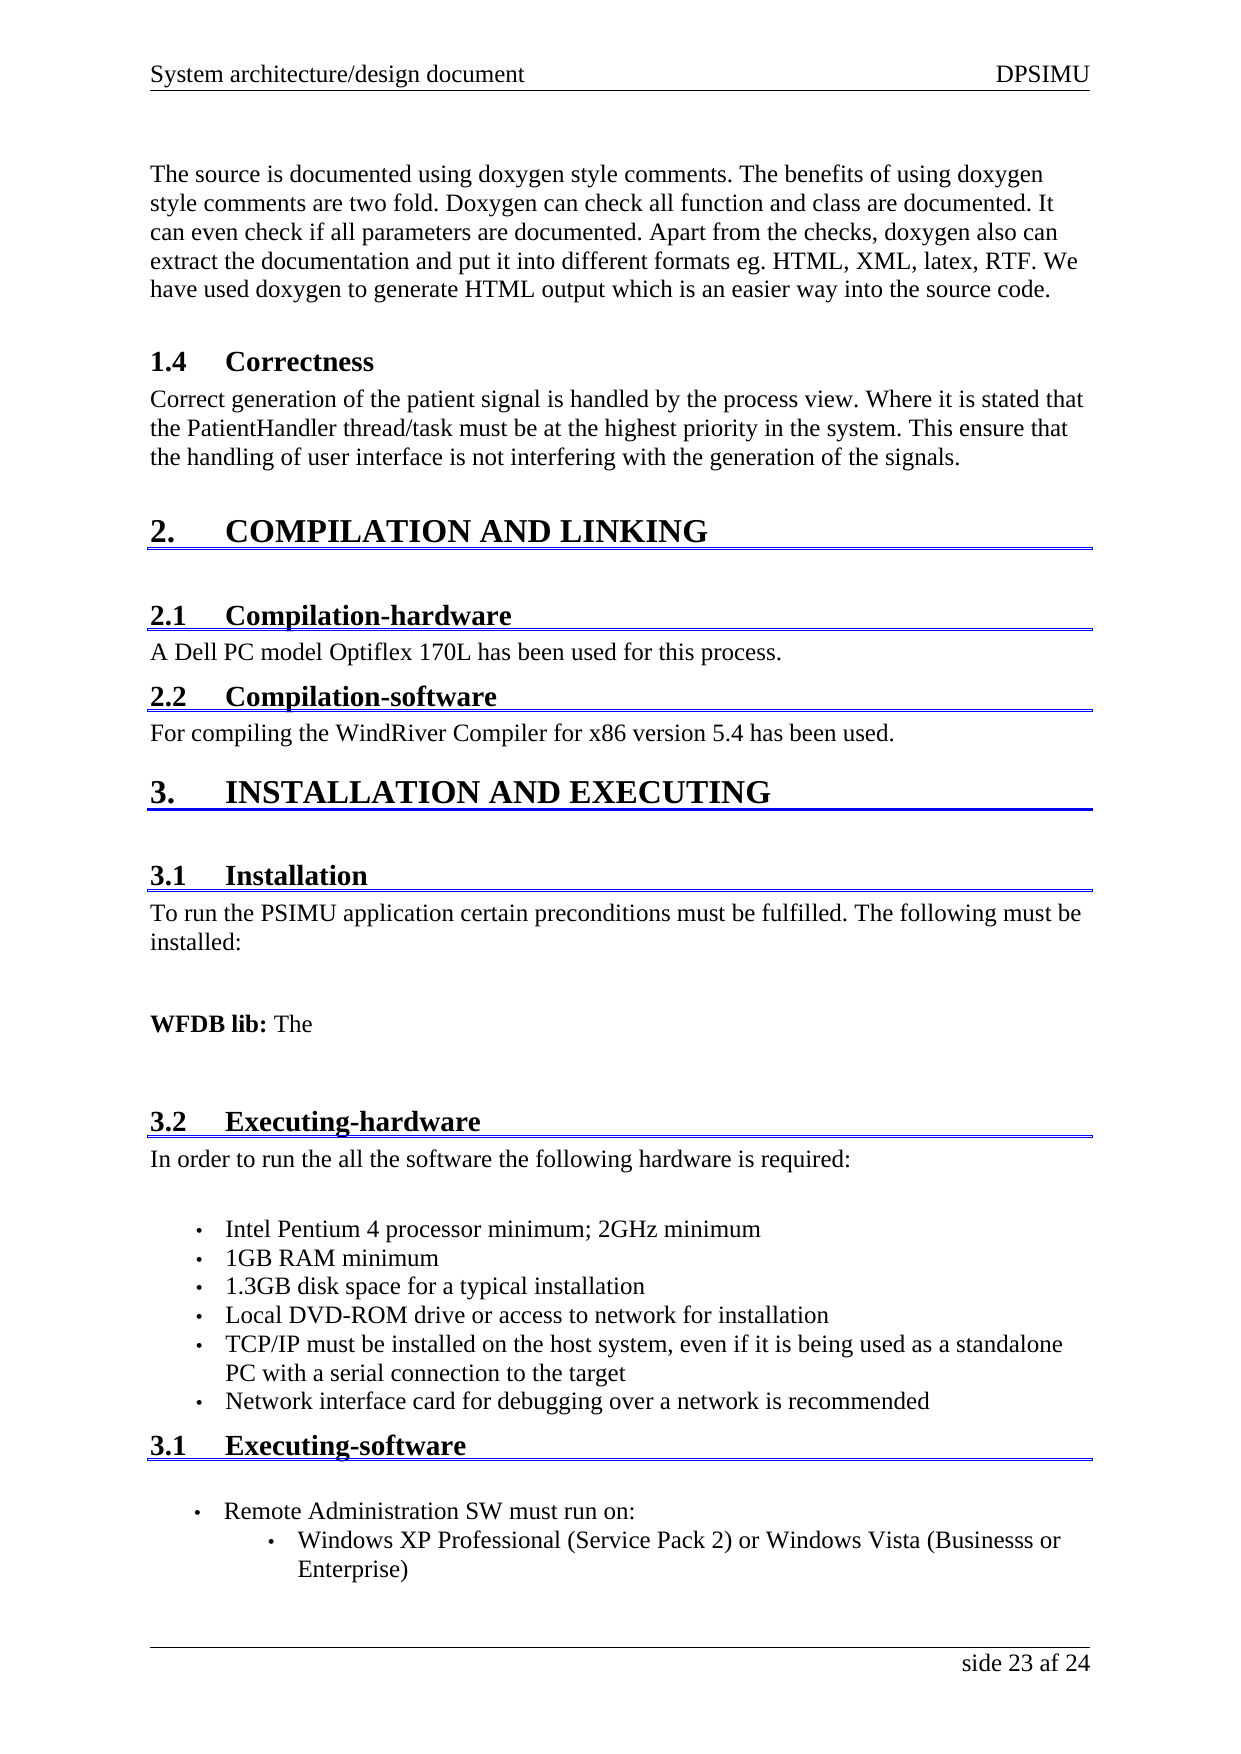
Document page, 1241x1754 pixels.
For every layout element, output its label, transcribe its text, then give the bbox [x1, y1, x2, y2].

subtitle INSTALLATION AND Executing [150, 772, 1090, 808]
list Windows XP Professional (Service Pack 2) or Windows Vista (Businesss or Enterprise) [268, 1525, 1090, 1582]
subtitle Correctness [150, 344, 1090, 378]
list Local DVD-ROM drive or access to network for installation [196, 1300, 1090, 1329]
list 1GB RAM minimum [196, 1243, 1090, 1271]
subtitle Compilation-hardware [150, 598, 1090, 628]
list TCP/IP must be installed on the host system, even if it is being used as a standalone PC with a serial connection to the target [196, 1329, 1090, 1386]
subtitle Compilation-software [150, 679, 1090, 709]
subtitle Installation [150, 858, 1090, 889]
list Remote Administration SW must run on: [194, 1496, 1090, 1525]
subtitle Compilation AND LINKING [150, 512, 1090, 547]
list Network interface card for debugging over a network is recommended [196, 1386, 1090, 1415]
subtitle Executing-software [150, 1428, 1090, 1458]
text For compiling the WindRiver Compiler for x86 version 5.4 has been used. [150, 718, 1090, 747]
text The source is documented using doxygen style comments. The benefits of using doxygen style comments are two fold. Doxygen can check all function and class are documented. It can even check if all parameters are documented. Apart from the checks, doxygen also can extract the documentation and put it into different formats eg. HTML, XML, latex, RTF. We have used doxygen to generate HTML output which is an easier way into the source code. [150, 159, 1090, 303]
subtitle Executing-hardware [150, 1104, 1090, 1135]
text To run the PSIMU application certain preconditions must be fulfilled. The following must be installed: [150, 898, 1090, 955]
text In order to run the all the software the following hardware is required: [150, 1144, 1090, 1173]
list Intel Pentium 4 processor minimum; 2GHz minimum [196, 1214, 1090, 1243]
text A Dell PC model Optiflex 170L has been used for this process. [150, 637, 1090, 666]
text WFDB lib: The [150, 1009, 1090, 1038]
text Correct generation of the patient signal is handled by the process view. Where it is stated that the PatientHandler thread/task must be at the highest priority in the system. This ensure that the handling of user interface is not interfering with the generation of the signals. [150, 384, 1090, 471]
list 1.3GB disk space for a typical installation [196, 1271, 1090, 1300]
